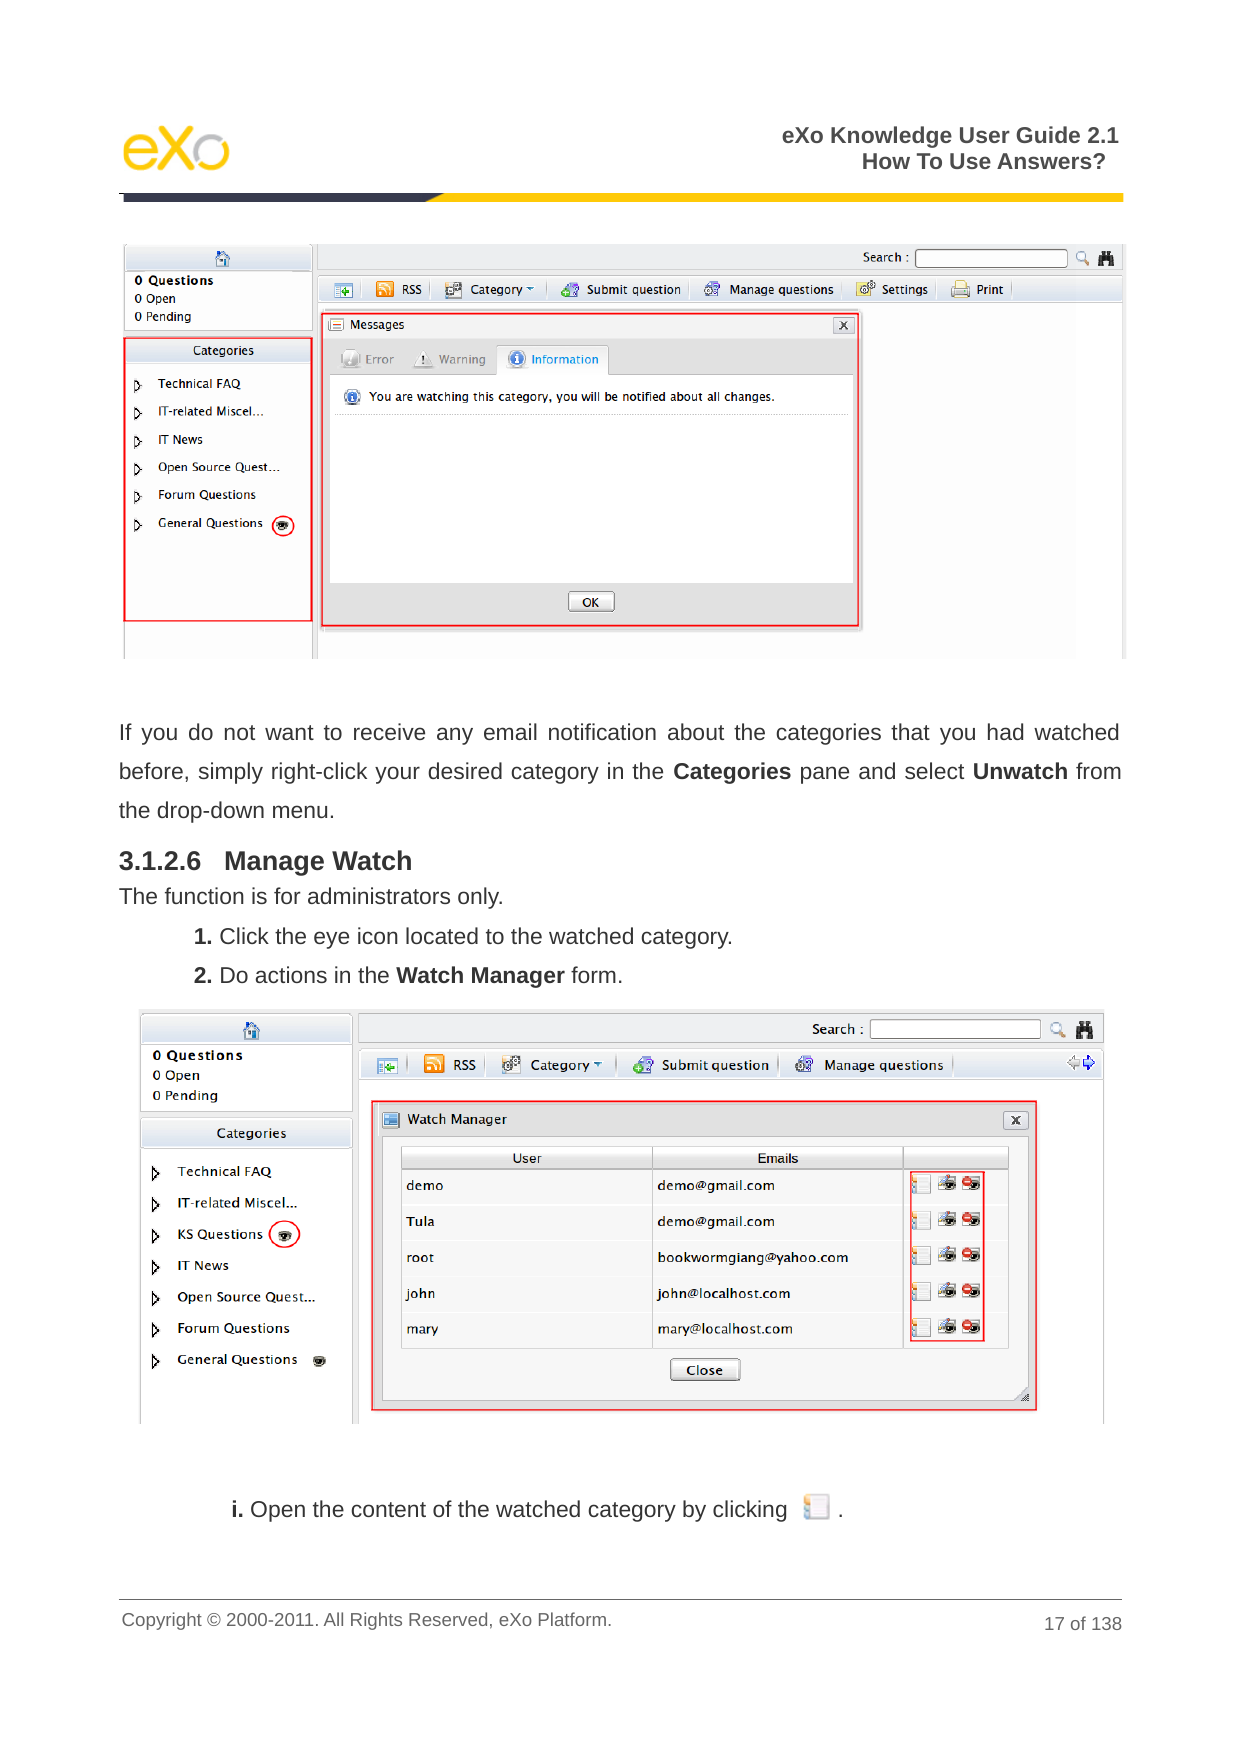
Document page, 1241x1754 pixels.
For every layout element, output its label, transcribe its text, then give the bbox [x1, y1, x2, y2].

picture [123, 125, 230, 171]
picture [801, 1491, 830, 1523]
text The function is for administrators only. [118, 883, 1122, 909]
text If you do not want to receive any email notification about the categories that you had watched before, simply right-click your desired category in the Categories pane and select Unwatch from the drop-down menu. [118, 718, 1122, 824]
picture [122, 244, 1127, 659]
list 2. Do actions in the Watch Manager form. [156, 962, 1122, 988]
subtitle Manage Watch [118, 844, 1122, 876]
picture [138, 1009, 1105, 1424]
list 1. Click the eye icon located to the watched category. [156, 923, 1122, 949]
picture [123, 193, 1124, 202]
list i. Open the content of the watched category by clicking . [193, 1484, 1122, 1530]
